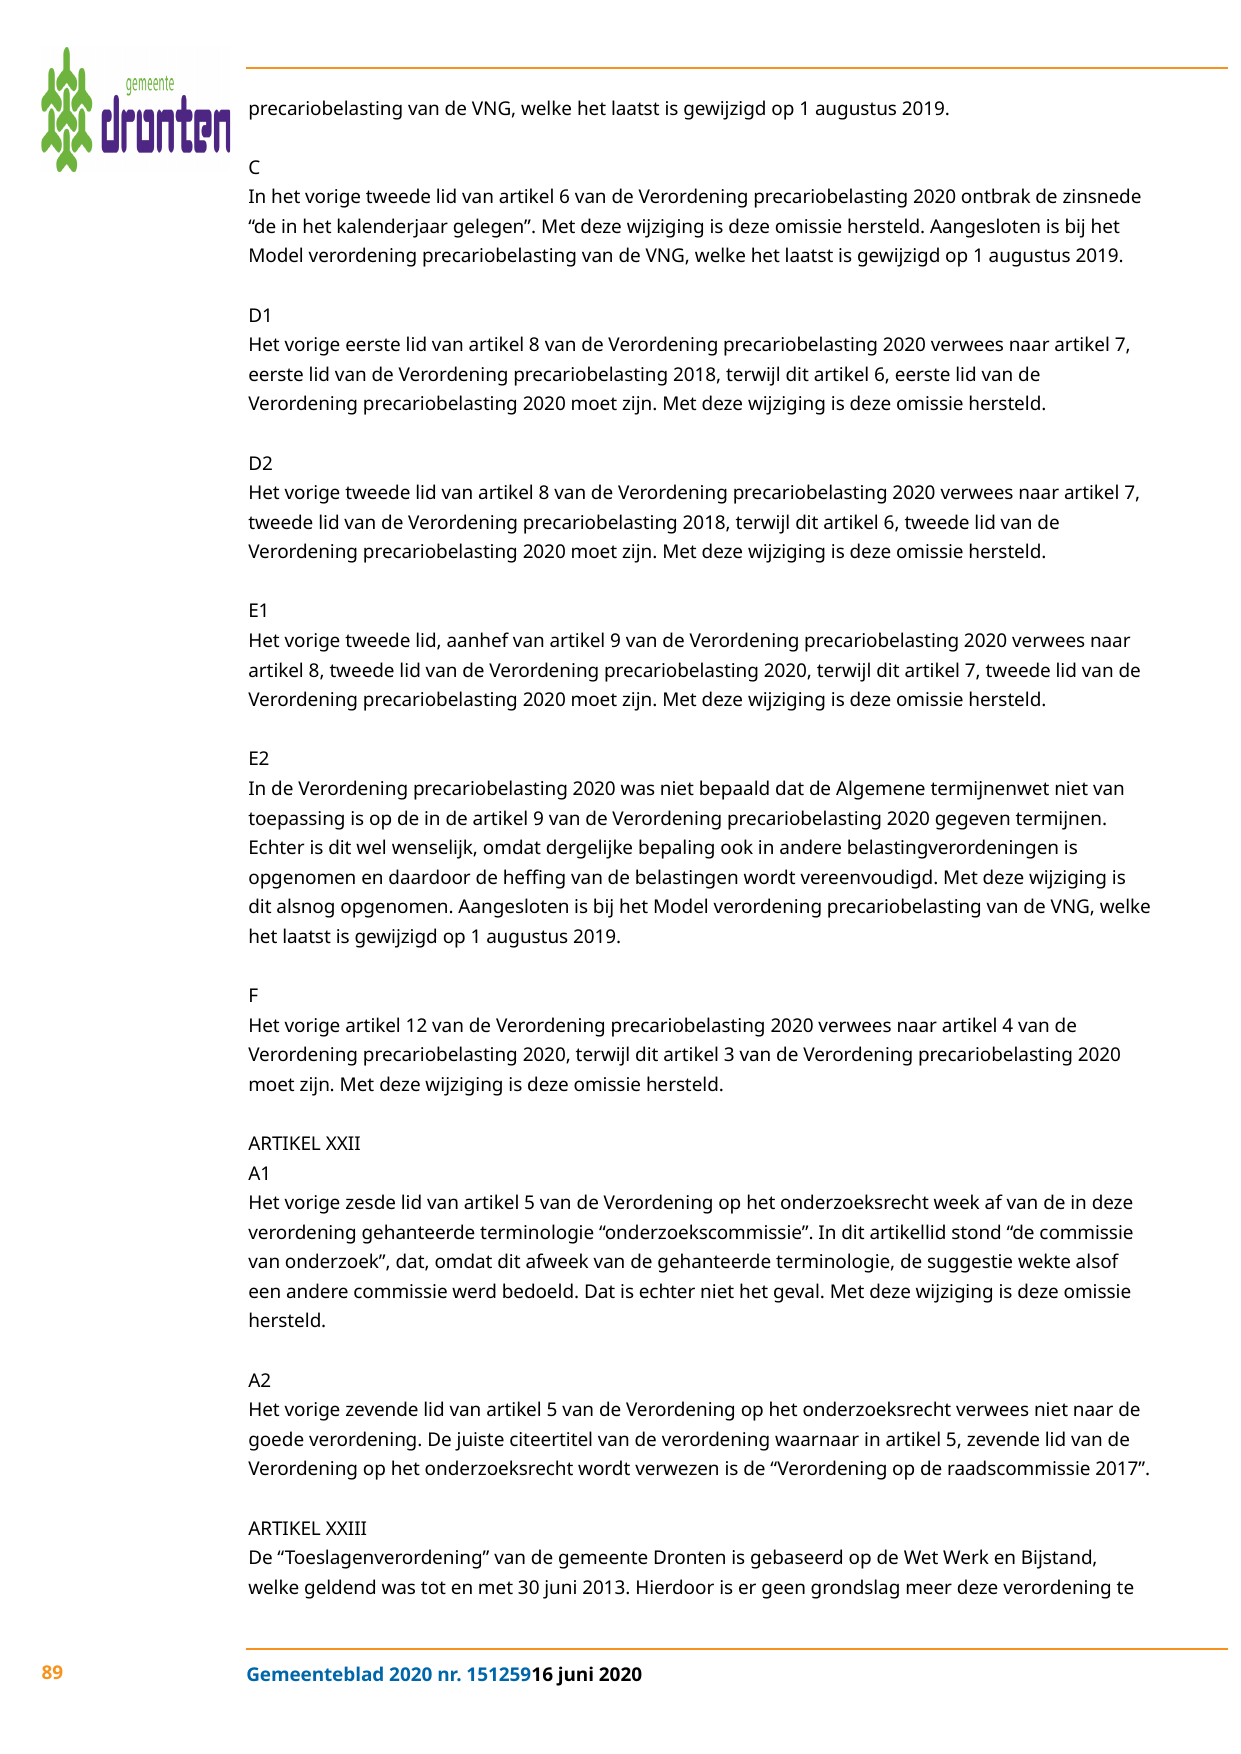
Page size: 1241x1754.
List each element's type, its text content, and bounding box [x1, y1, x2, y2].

text A1 [248, 1160, 1152, 1186]
text Het vorige eerste lid van artikel 8 van de Verordening precariobelasting 2020 verwees naar artikel 7, eerste lid van de Verordening precariobelasting 2018, terwijl dit artikel 6, eerste lid van de Verordening precariobelasting 2020 moet zijn. Met deze wijziging is deze omissie hersteld. [248, 331, 1152, 416]
text precariobelasting van de VNG, welke het laatst is gewijzigd op 1 augustus 2019. [248, 95, 1152, 121]
text De “Toeslagenverordening” van de gemeente Dronten is gebaseerd op de Wet Werk en Bijstand, welke geldend was tot en met 30 juni 2013. Hierdoor is er geen grondslag meer deze verordening te [248, 1544, 1152, 1600]
text Het vorige tweede lid van artikel 8 van de Verordening precariobelasting 2020 verwees naar artikel 7, tweede lid van de Verordening precariobelasting 2018, terwijl dit artikel 6, tweede lid van de Verordening precariobelasting 2020 moet zijn. Met deze wijziging is deze omissie hersteld. [248, 479, 1152, 564]
picture [41, 47, 231, 172]
text ARTIKEL XXII [248, 1130, 1152, 1156]
text Het vorige zevende lid van artikel 5 van de Verordening op het onderzoeksrecht verwees niet naar de goede verordening. De juiste citeertitel van de verordening waarnaar in artikel 5, zevende lid van de Verordening op het onderzoeksrecht wordt verwezen is de “Verordening op de raadscommissie 2017”. [248, 1396, 1152, 1481]
text Het vorige zesde lid van artikel 5 van de Verordening op het onderzoeksrecht week af van de in deze verordening gehanteerde terminologie “onderzoekscommissie”. In dit artikellid stond “de commissie van onderzoek”, dat, omdat dit afweek van de gehanteerde terminologie, de suggestie wekte alsof een andere commissie werd bedoeld. Dat is echter niet het geval. Met deze wijziging is deze omissie hersteld. [248, 1189, 1152, 1333]
text E2 [248, 746, 1152, 771]
text F [248, 982, 1152, 1008]
text A2 [248, 1367, 1152, 1393]
text In de Verordening precariobelasting 2020 was niet bepaald dat de Algemene termijnenwet niet van toepassing is op de in de artikel 9 van de Verordening precariobelasting 2020 gegeven termijnen. Echter is dit wel wenselijk, omdat dergelijke bepaling ook in andere belastingverordeningen is opgenomen en daardoor de heffing van de belastingen wordt vereenvoudigd. Met deze wijziging is dit alsnog opgenomen. Aangesloten is bij het Model verordening precariobelasting van de VNG, welke het laatst is gewijzigd op 1 augustus 2019. [248, 775, 1152, 949]
text Het vorige tweede lid, aanhef van artikel 9 van de Verordening precariobelasting 2020 verwees naar artikel 8, tweede lid van de Verordening precariobelasting 2020, terwijl dit artikel 7, tweede lid van de Verordening precariobelasting 2020 moet zijn. Met deze wijziging is deze omissie hersteld. [248, 627, 1152, 712]
text C [248, 154, 1152, 180]
text E1 [248, 598, 1152, 623]
text Het vorige artikel 12 van de Verordening precariobelasting 2020 verwees naar artikel 4 van de Verordening precariobelasting 2020, terwijl dit artikel 3 van de Verordening precariobelasting 2020 moet zijn. Met deze wijziging is deze omissie hersteld. [248, 1012, 1152, 1097]
text D1 [248, 302, 1152, 328]
text In het vorige tweede lid van artikel 6 van de Verordening precariobelasting 2020 ontbrak de zinsnede “de in het kalenderjaar gelegen”. Met deze wijziging is deze omissie hersteld. Aangesloten is bij het Model verordening precariobelasting van de VNG, welke het laatst is gewijzigd op 1 augustus 2019. [248, 183, 1152, 268]
text D2 [248, 450, 1152, 476]
text ARTIKEL XXIII [248, 1515, 1152, 1541]
